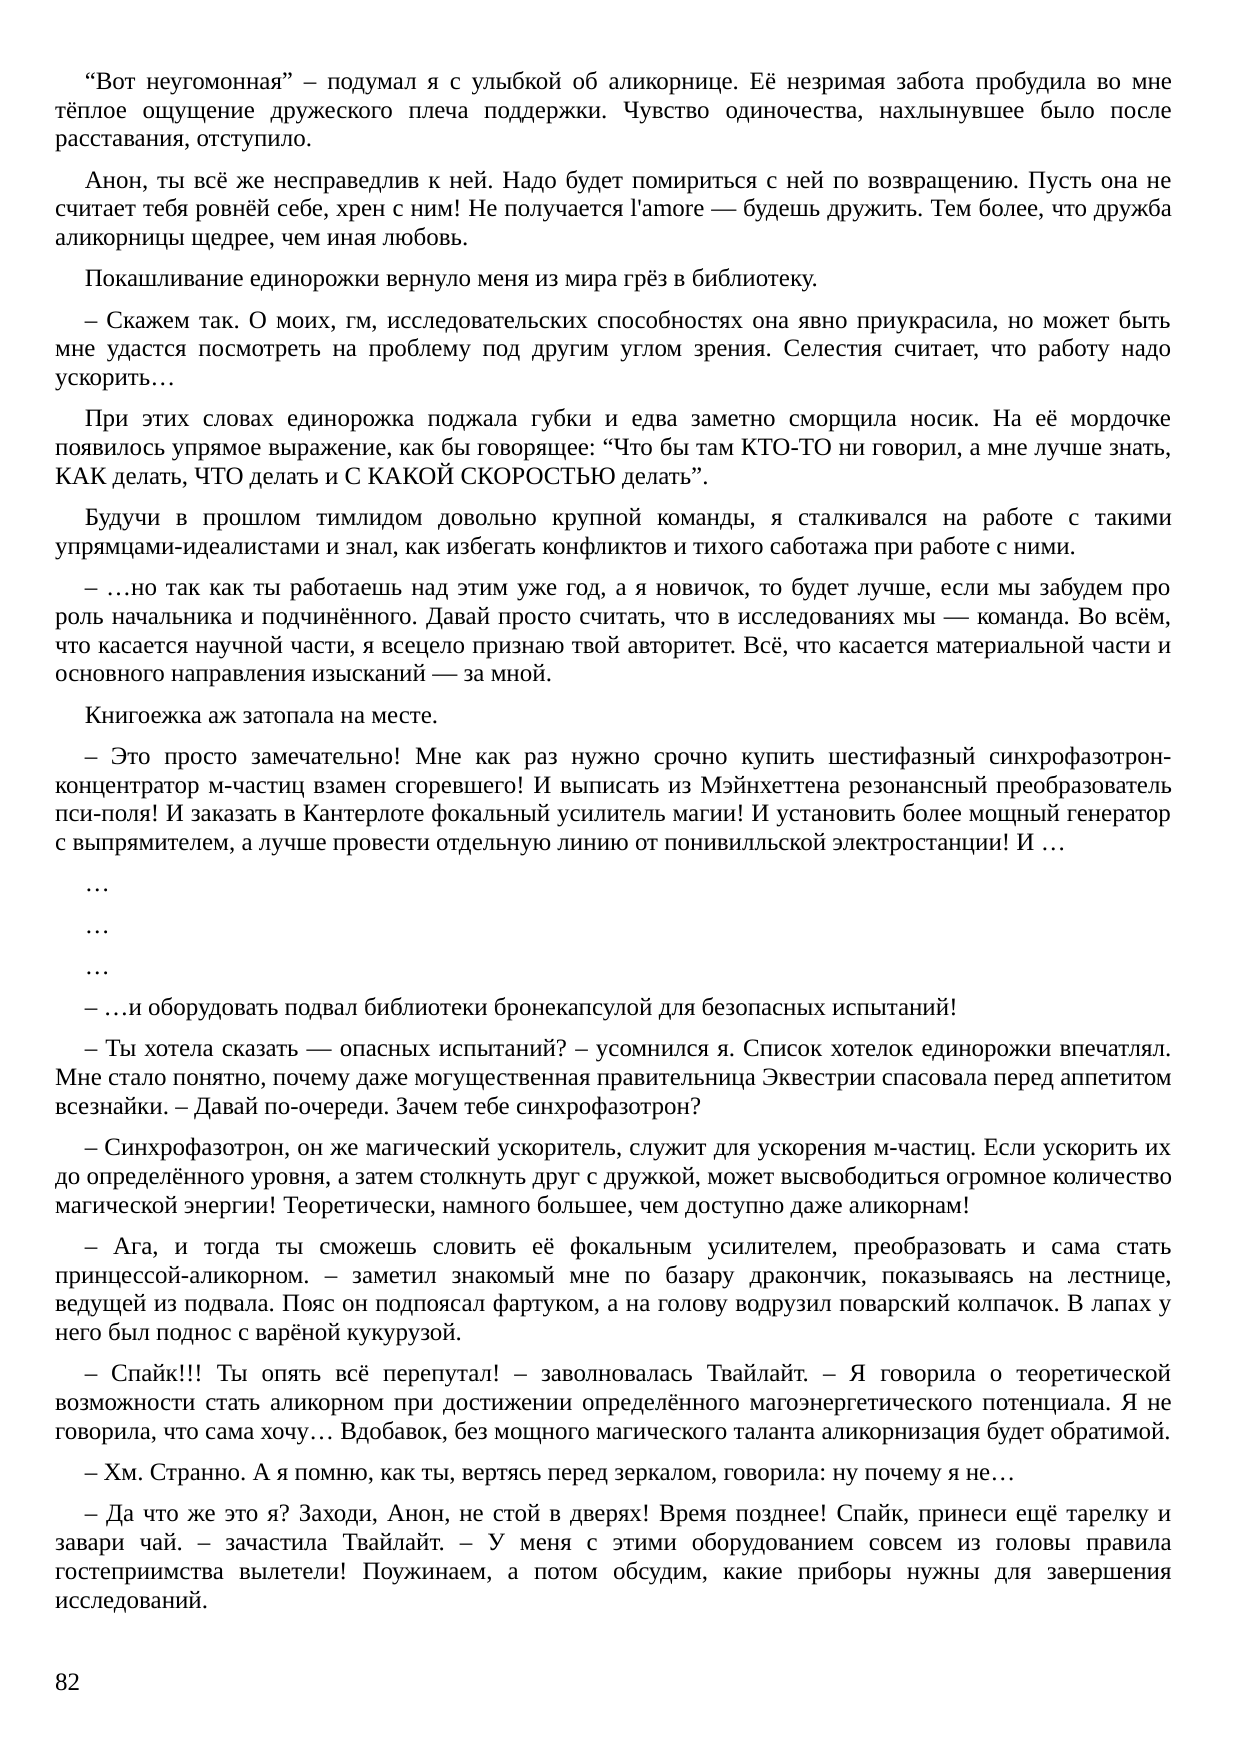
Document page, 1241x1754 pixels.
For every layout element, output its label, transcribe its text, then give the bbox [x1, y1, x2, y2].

text – Ты хотела сказать — опасных испытаний? – усомнился я. Список хотелок единорожки впечатлял. Мне стало понятно, почему даже могущественная правительница Эквестрии спасовала перед аппетитом всезнайки. – Давай по-очереди. Зачем тебе синхрофазотрон? [55, 1033, 1173, 1120]
text – Спайк!!! Ты опять всё перепутал! – заволновалась Твайлайт. – Я говорила о теоретической возможности стать аликорном при достижении определённого магоэнергетического потенциала. Я не говорила, что сама хочу… Вдобавок, без мощного магического таланта аликорнизация будет обратимой. [55, 1358, 1173, 1445]
text … [55, 951, 1173, 980]
text – …но так как ты работаешь над этим уже год, а я новичок, то будет лучше, если мы забудем про роль начальника и подчинённого. Давай просто считать, что в исследованиях мы — команда. Во всём, что касается научной части, я всецело признаю твой авторитет. Всё, что касается материальной части и основного направления изысканий — за мной. [55, 572, 1173, 687]
text “Вот неугомонная” – подумал я с улыбкой об аликорнице. Её незримая забота пробудила во мне тёплое ощущение дружеского плеча поддержки. Чувство одиночества, нахлынувшее было после расставания, отступило. [55, 66, 1173, 152]
text – …и оборудовать подвал библиотеки бронекапсулой для безопасных испытаний! [55, 992, 1173, 1021]
text – Хм. Странно. А я помню, как ты, вертясь перед зеркалом, говорила: ну почему я не… [55, 1457, 1173, 1486]
text Книгоежка аж затопала на месте. [55, 700, 1173, 728]
text При этих словах единорожка поджала губки и едва заметно сморщила носик. На её мордочке появилось упрямое выражение, как бы говорящее: “Что бы там КТО-ТО ни говорил, а мне лучше знать, КАК делать, ЧТО делать и С КАКОЙ СКОРОСТЬЮ делать”. [55, 403, 1173, 490]
text – Да что же это я? Заходи, Анон, не стой в дверях! Время позднее! Спайк, принеси ещё тарелку и завари чай. – зачастила Твайлайт. – У меня с этими оборудованием совсем из головы правила гостеприимства вылетели! Поужинаем, а потом обсудим, какие приборы нужны для завершения исследований. [55, 1498, 1173, 1613]
text – Скажем так. О моих, гм, исследовательских способностях она явно приукрасила, но может быть мне удастся посмотреть на проблему под другим углом зрения. Селестия считает, что работу надо ускорить… [55, 305, 1173, 391]
text – Синхрофазотрон, он же магический ускоритель, служит для ускорения м-частиц. Если ускорить их до определённого уровня, а затем столкнуть друг с дружкой, может высвободиться огромное количество магической энергии! Теоретически, намного большее, чем доступно даже аликорнам! [55, 1132, 1173, 1218]
text Будучи в прошлом тимлидом довольно крупной команды, я сталкивался на работе с такими упрямцами-идеалистами и знал, как избегать конфликтов и тихого саботажа при работе с ними. [55, 502, 1173, 560]
text Анон, ты всё же несправедлив к ней. Надо будет помириться с ней по возвращению. Пусть она не считает тебя ровнёй себе, хрен с ним! Не получается l'amore — будешь дружить. Тем более, что дружба аликорницы щедрее, чем иная любовь. [55, 165, 1173, 251]
text … [55, 868, 1173, 897]
text Покашливание единорожки вернуло меня из мира грёз в библиотеку. [55, 263, 1173, 292]
text – Ага, и тогда ты сможешь словить её фокальным усилителем, преобразовать и сама стать принцессой-аликорном. – заметил знакомый мне по базару дракончик, показываясь на лестнице, ведущей из подвала. Пояс он подпоясал фартуком, а на голову водрузил поварский колпачок. В лапах у него был поднос с варёной кукурузой. [55, 1231, 1173, 1346]
text … [55, 910, 1173, 938]
text – Это просто замечательно! Мне как раз нужно срочно купить шестифазный синхрофазотрон-концентратор м-частиц взамен сгоревшего! И выписать из Мэйнхеттена резонансный преобразователь пси-поля! И заказать в Кантерлоте фокальный усилитель магии! И установить более мощный генератор с выпрямителем, а лучше провести отдельную линию от понивилльской электростанции! И … [55, 741, 1173, 856]
